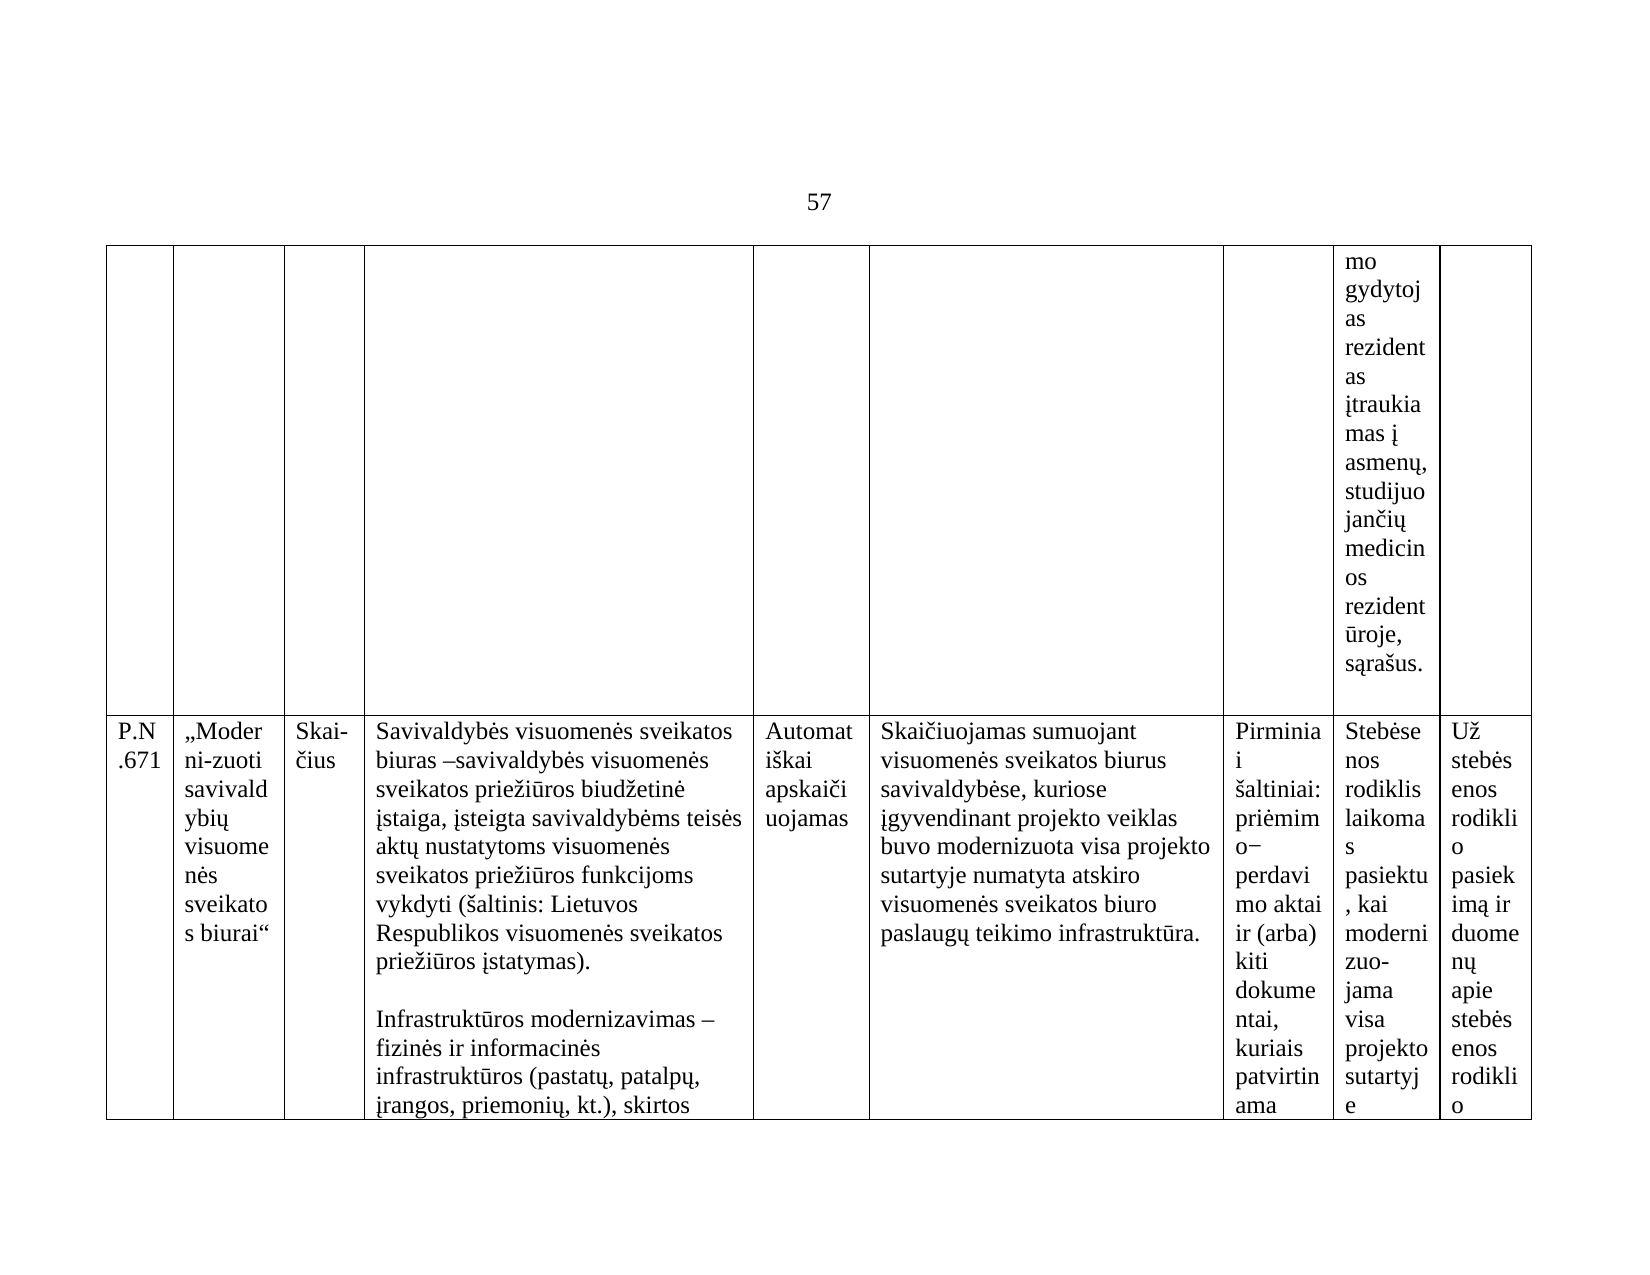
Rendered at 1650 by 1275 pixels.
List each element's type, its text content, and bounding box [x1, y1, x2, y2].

table_cell [365, 246, 753, 715]
table_cell [107, 246, 173, 715]
table_cell Už stebėsenos rodiklio pasiekimą ir duomenų apie stebėsenos rodiklio [1441, 716, 1531, 1119]
table_cell [1441, 246, 1531, 715]
table_cell [870, 246, 1223, 715]
table_cell „Moderni-zuoti savivaldybių visuomenės sveikatos biurai“ [174, 716, 284, 1119]
table_cell [174, 246, 284, 715]
table_cell Automatiškai apskaičiuojamas [754, 716, 869, 1119]
table_cell [754, 246, 869, 715]
table_cell mo gydytojas rezidentas įtraukiamas į asmenų, studijuojančių medicinos rezidentūroje, sąrašus. [1334, 246, 1439, 715]
table_cell Savivaldybės visuomenės sveikatos biuras –savivaldybės visuomenės sveikatos priežiūros biudžetinė įstaiga, įsteigta savivaldybėms teisės aktų nustatytoms visuomenės sveikatos priežiūros funkcijoms vykdyti (šaltinis: Lietuvos Respublikos visuomenės sveikatos priežiūros įstatymas). Infrastruktūros modernizavimas – fizinės ir informacinės infrastruktūros (pastatų, patalpų, įrangos, priemonių, kt.), skirtos [365, 716, 753, 1119]
table_cell Skai-čius [285, 716, 364, 1119]
table_cell Stebėsenos rodiklis laikomas pasiektu, kai modernizuo-jama visa projekto sutartyje [1334, 716, 1439, 1119]
table_cell [1224, 246, 1333, 715]
table_cell P.N.671 [107, 716, 173, 1119]
table_cell [285, 246, 364, 715]
table_cell Pirminiai šaltiniai: priėmimo− perdavimo aktai ir (arba) kiti dokumentai, kuriais patvirtinama [1224, 716, 1333, 1119]
table_cell Skaičiuojamas sumuojant visuomenės sveikatos biurus savivaldybėse, kuriose įgyvendinant projekto veiklas buvo modernizuota visa projekto sutartyje numatyta atskiro visuomenės sveikatos biuro paslaugų teikimo infrastruktūra. [870, 716, 1223, 1119]
